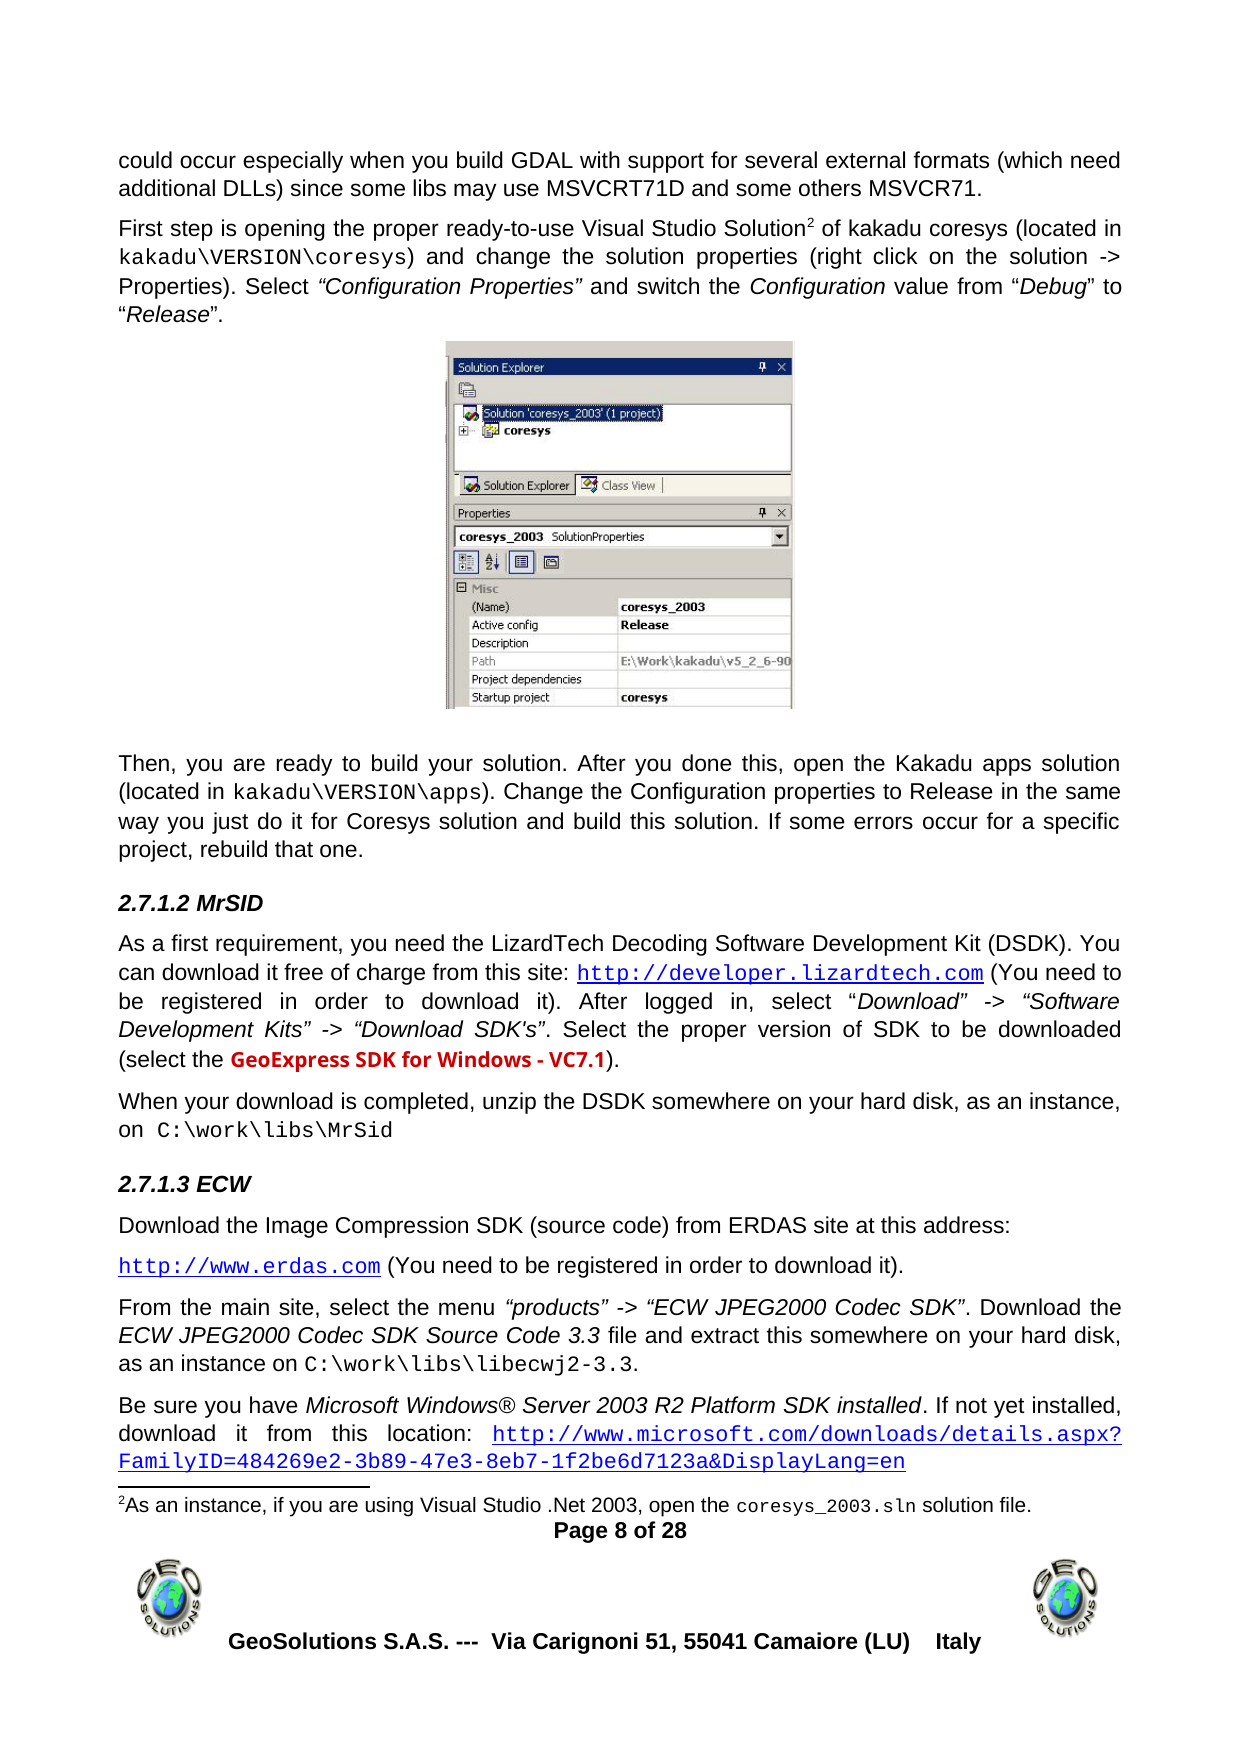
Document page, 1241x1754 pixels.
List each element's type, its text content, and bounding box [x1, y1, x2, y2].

picture [134, 1552, 205, 1641]
text could occur especially when you build GDAL with support for several external formats (which need additional DLLs) since some libs may use MSVCRT71D and some others MSVCR71. [118, 148, 1122, 201]
text As a first requirement, you need the LizardTech Decoding Software Development Kit (DSDK). You can download it free of charge from this site: http://developer.lizardtech.com (You need to be registered in order to download it). After logged in, select “Download” -> “Software Development Kits” -> “Download SDK's”. Select the proper version of SDK to be downloaded (select the GeoExpress SDK for Windows - VC7.1). [118, 931, 1122, 1074]
text Then, you are ready to build your solution. After you done this, open the Kakadu apps solution (located in kakadu\VERSION\apps). Change the Configuration properties to Release in the same way you just do it for Coresys solution and build this solution. If some errors occur for a specific project, rebuild that one. [118, 751, 1122, 862]
subtitle MrSID [118, 890, 1122, 916]
text Be sure you have Microsoft Windows® Server 2003 R2 Platform SDK installed. If not yet installed, download it from this location: http://www.microsoft.com/downloads/details.aspx?FamilyID=484269e2-3b89-47e3-8eb7-1f2be6d7123a&DisplayLang=en [118, 1392, 1122, 1475]
subtitle ECW [118, 1172, 1122, 1198]
text As an instance, if you are using Visual Studio .Net 2003, open the coresys_2003.sln solution file. [118, 1493, 1122, 1518]
picture [1030, 1552, 1101, 1641]
picture [445, 341, 795, 709]
text Download the Image Compression SDK (source code) from ERDAS site at this address: [118, 1213, 1122, 1238]
text From the main site, select the menu “products” -> “ECW JPEG2000 Codec SDK”. Download the ECW JPEG2000 Codec SDK Source Code 3.3 file and extract this somewhere on your hard disk, as an instance on C:\work\libs\libecwj2-3.3. [118, 1294, 1122, 1378]
text http://www.erdas.com (You need to be registered in order to download it). [118, 1253, 1122, 1280]
text When your download is completed, unzip the DSDK somewhere on your hard disk, as an instance, on C:\work\libs\MrSid [118, 1088, 1122, 1144]
text First step is opening the proper ready-to-use Visual Studio Solution of kakadu coresys (located in kakadu\VERSION\coresys) and change the solution properties (right click on the solution -> Properties). Select “Configuration Properties” and switch the Configuration value from “Debug” to “Release”. [118, 216, 1122, 327]
